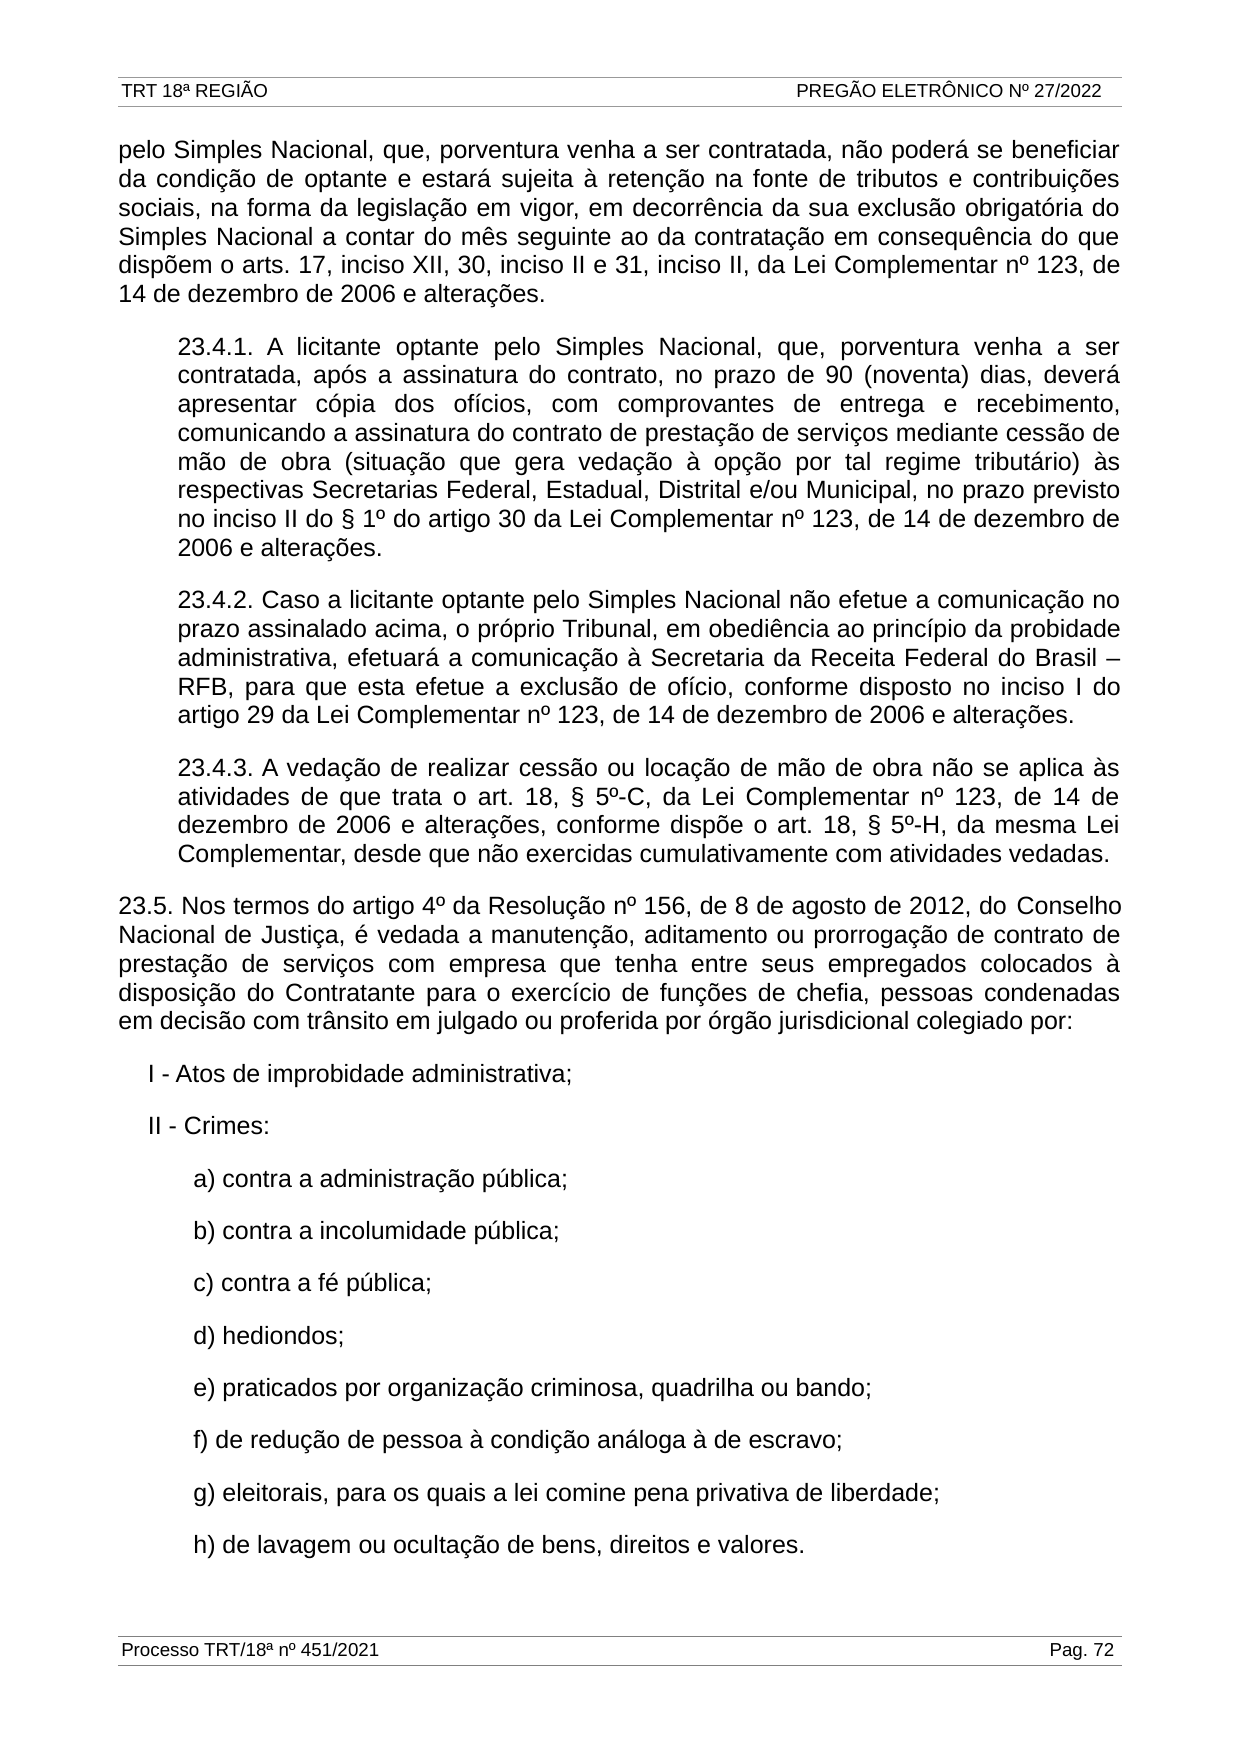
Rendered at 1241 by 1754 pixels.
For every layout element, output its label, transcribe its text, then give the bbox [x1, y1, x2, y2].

text pelo Simples Nacional, que, porventura venha a ser contratada, não poderá se beneficiar da condição de optante e estará sujeita à retenção na fonte de tributos e contribuições sociais, na forma da legislação em vigor, em decorrência da sua exclusão obrigatória do Simples Nacional a contar do mês seguinte ao da contratação em consequência do que dispõem o arts. 17, inciso XII, 30, inciso II e 31, inciso II, da Lei Complementar nº 123, de 14 de dezembro de 2006 e alterações. [118, 136, 1122, 308]
text 23.4.1. A licitante optante pelo Simples Nacional, que, porventura venha a ser contratada, após a assinatura do contrato, no prazo de 90 (noventa) dias, deverá apresentar cópia dos ofícios, com comprovantes de entrega e recebimento, comunicando a assinatura do contrato de prestação de serviços mediante cessão de mão de obra (situação que gera vedação à opção por tal regime tributário) às respectivas Secretarias Federal, Estadual, Distrital e/ou Municipal, no prazo previsto no inciso II do § 1º do artigo 30 da Lei Complementar nº 123, de 14 de dezembro de 2006 e alterações. [177, 332, 1122, 562]
text f) de redução de pessoa à condição análoga à de escravo; [118, 1426, 1122, 1454]
text 23.4.3. A vedação de realizar cessão ou locação de mão de obra não se aplica às atividades de que trata o art. 18, § 5º-C, da Lei Complementar nº 123, de 14 de dezembro de 2006 e alterações, conforme dispõe o art. 18, § 5º-H, da mesma Lei Complementar, desde que não exercidas cumulativamente com atividades vedadas. [177, 753, 1122, 868]
text 23.4.2. Caso a licitante optante pelo Simples Nacional não efetue a comunicação no prazo assinalado acima, o próprio Tribunal, em obediência ao princípio da probidade administrativa, efetuará a comunicação à Secretaria da Receita Federal do Brasil – RFB, para que esta efetue a exclusão de ofício, conforme disposto no inciso I do artigo 29 da Lei Complementar nº 123, de 14 de dezembro de 2006 e alterações. [177, 585, 1122, 729]
text h) de lavagem ou ocultação de bens, direitos e valores. [118, 1530, 1122, 1559]
text e) praticados por organização criminosa, quadrilha ou bando; [118, 1373, 1122, 1402]
text 23.5. Nos termos do artigo 4º da Resolução nº 156, de 8 de agosto de 2012, do Conselho Nacional de Justiça, é vedada a manutenção, aditamento ou prorrogação de contrato de prestação de serviços com empresa que tenha entre seus empregados colocados à disposição do Contratante para o exercício de funções de chefia, pessoas condenadas em decisão com trânsito em julgado ou proferida por órgão jurisdicional colegiado por: [118, 891, 1122, 1035]
text c) contra a fé pública; [118, 1268, 1122, 1297]
text g) eleitorais, para os quais a lei comine pena privativa de liberdade; [118, 1478, 1122, 1507]
text II - Crimes: [148, 1111, 1122, 1140]
text b) contra a incolumidade pública; [118, 1216, 1122, 1245]
text a) contra a administração pública; [118, 1163, 1122, 1192]
text d) hediondos; [118, 1321, 1122, 1349]
text I - Atos de improbidade administrativa; [148, 1059, 1122, 1087]
